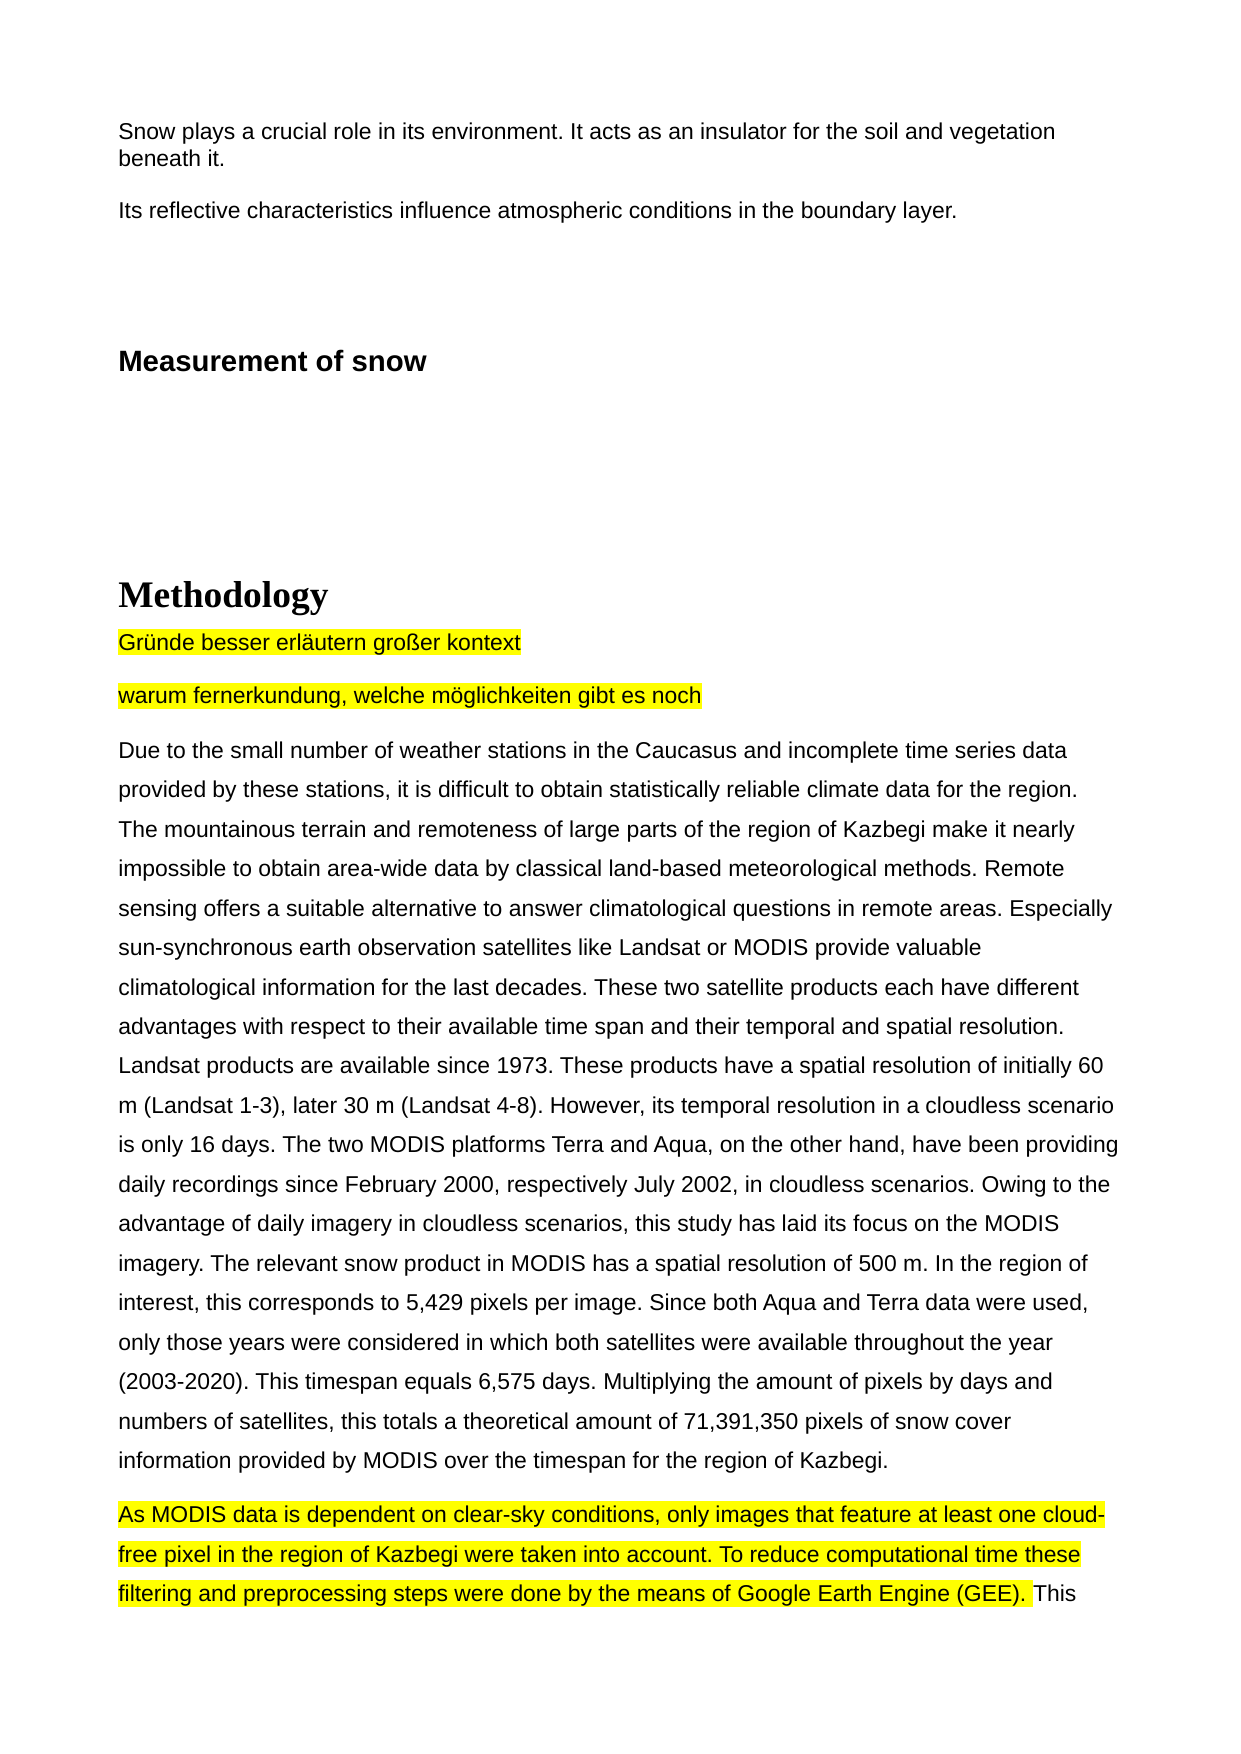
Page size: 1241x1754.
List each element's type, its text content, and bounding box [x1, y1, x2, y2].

subtitle Methodology [118, 573, 1122, 616]
text Due to the small number of weather stations in the Caucasus and incomplete time series data provided by these stations, it is difficult to obtain statistically reliable climate data for the region. The mountainous terrain and remoteness of large parts of the region of Kazbegi make it nearly impossible to obtain area-wide data by classical land-based meteorological methods. Remote sensing offers a suitable alternative to answer climatological questions in remote areas. Especially sun-synchronous earth observation satellites like Landsat or MODIS provide valuable climatological information for the last decades. These two satellite products each have different advantages with respect to their available time span and their temporal and spatial resolution. Landsat products are available since 1973. These products have a spatial resolution of initially 60 m (Landsat 1-3), later 30 m (Landsat 4-8). However, its temporal resolution in a cloudless scenario is only 16 days. The two MODIS platforms Terra and Aqua, on the other hand, have been providing daily recordings since February 2000, respectively July 2002, in cloudless scenarios. Owing to the advantage of daily imagery in cloudless scenarios, this study has laid its focus on the MODIS imagery. The relevant snow product in MODIS has a spatial resolution of 500 m. In the region of interest, this corresponds to 5,429 pixels per image. Since both Aqua and Terra data were used, only those years were considered in which both satellites were available throughout the year (2003-2020). This timespan equals 6,575 days. Multiplying the amount of pixels by days and numbers of satellites, this totals a theoretical amount of 71,391,350 pixels of snow cover information provided by MODIS over the timespan for the region of Kazbegi. [118, 737, 1122, 1473]
subtitle Measurement of snow [118, 343, 1122, 377]
text Snow plays a crucial role in its environment. It acts as an insulator for the soil and vegetation beneath it. [118, 118, 1122, 171]
text Its reflective characteristics influence atmospheric conditions in the boundary layer. [118, 197, 1122, 223]
text warum fernerkundung, welche möglichkeiten gibt es noch [118, 682, 1122, 709]
text Gründe besser erläutern großer kontext [118, 628, 1122, 655]
text As MODIS data is dependent on clear-sky conditions, only images that feature at least one cloud-free pixel in the region of Kazbegi were taken into account. To reduce computational time these filtering and preprocessing steps were done by the means of Google Earth Engine (GEE). This [118, 1501, 1122, 1607]
